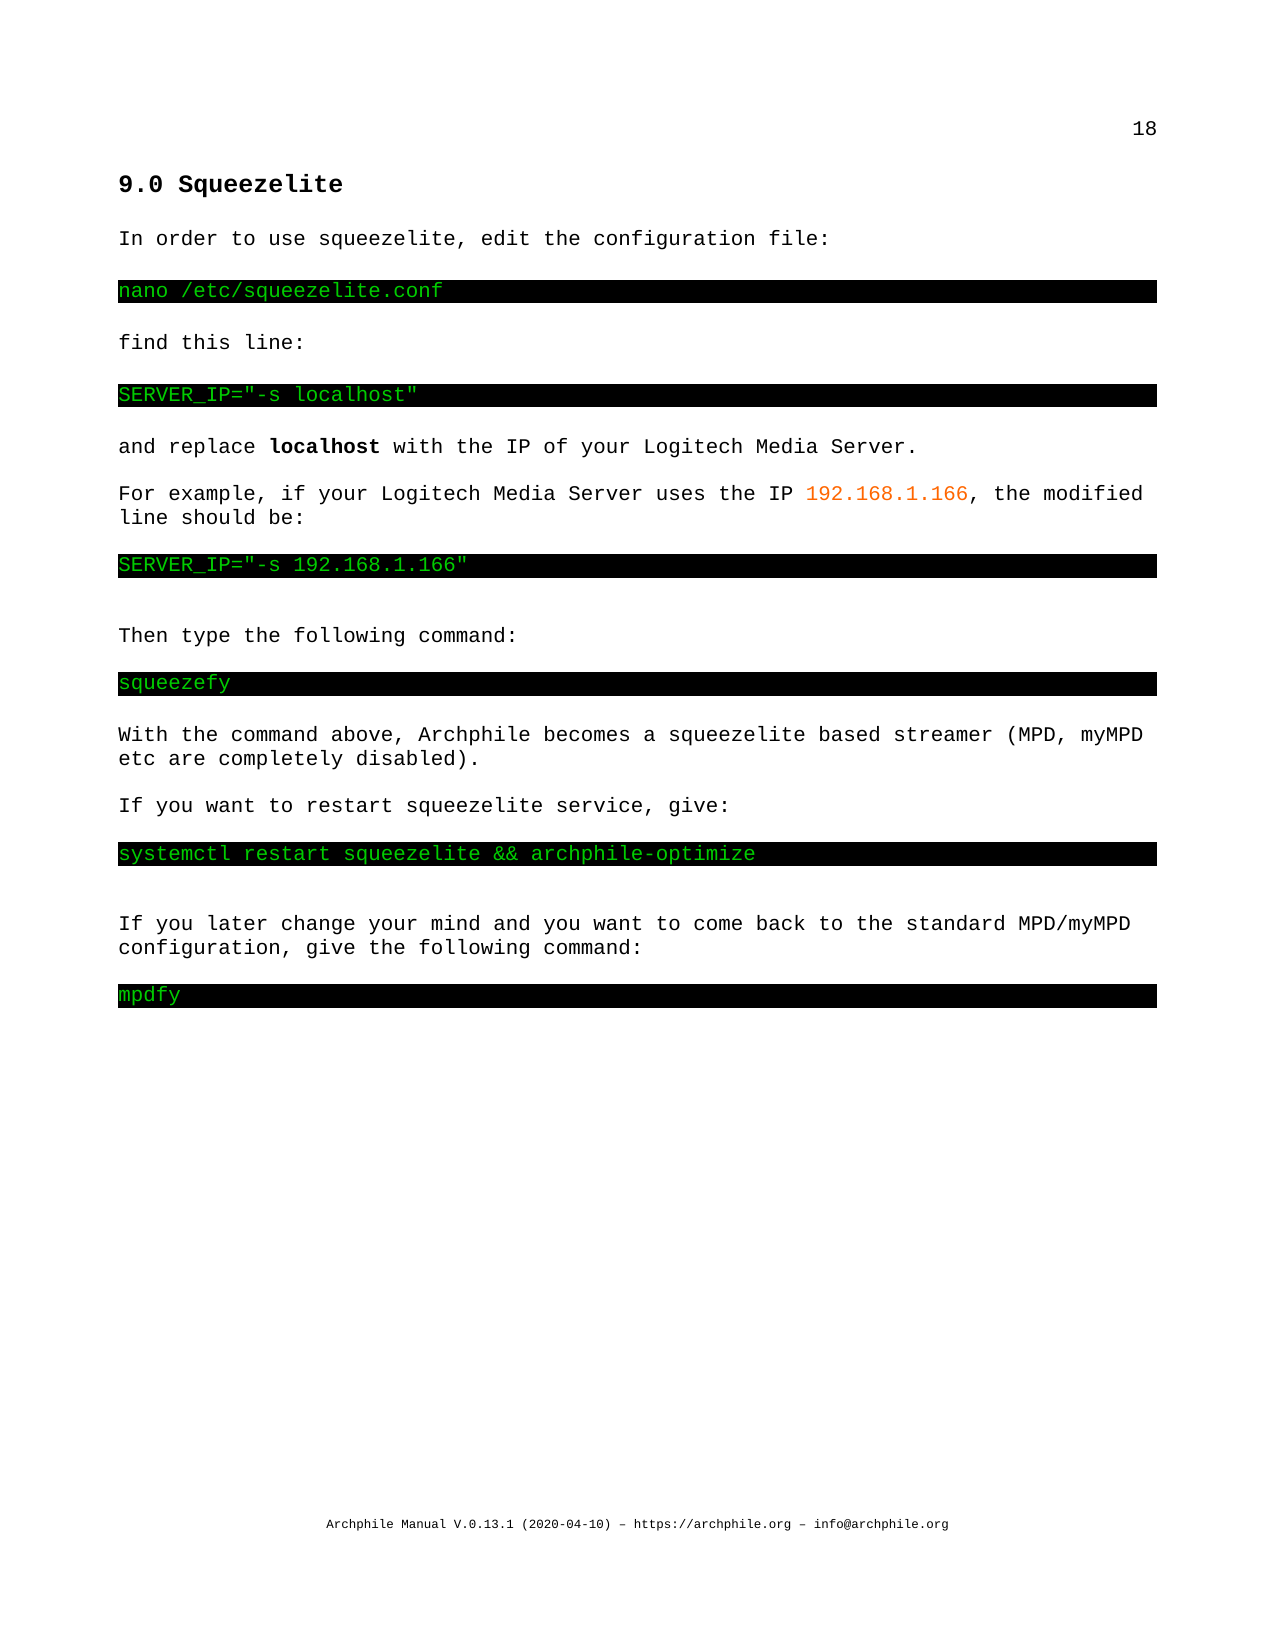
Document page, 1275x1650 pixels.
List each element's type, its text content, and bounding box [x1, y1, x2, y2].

text For example, if your Logitech Media Server uses the IP 192.168.1.166, the modified line should be: [118, 483, 1157, 530]
text In order to use squeezelite, edit the configuration file: [118, 228, 1157, 252]
text With the command above, Archphile becomes a squeezelite based streamer (MPD, myMPD etc are completely disabled). [118, 724, 1157, 772]
text If you later change your mind and you want to come back to the standard MPD/myMPD configuration, give the following command: [118, 913, 1157, 961]
text squeezefy [118, 672, 1157, 696]
text Then type the following command: [118, 625, 1157, 649]
text mpdfy [118, 984, 1157, 1008]
text find this line: [118, 332, 1157, 356]
text If you want to restart squeezelite service, give: [118, 795, 1157, 819]
text 9.0 Squeezelite [118, 171, 1157, 199]
text and replace localhost with the IP of your Logitech Media Server. [118, 436, 1157, 459]
text systemctl restart squeezelite && archphile-optimize [118, 842, 1157, 866]
text SERVER_IP="-s 192.168.1.166" [118, 554, 1157, 578]
text SERVER_IP="-s localhost" [118, 384, 1157, 407]
text nano /etc/squeezelite.conf [118, 280, 1157, 303]
